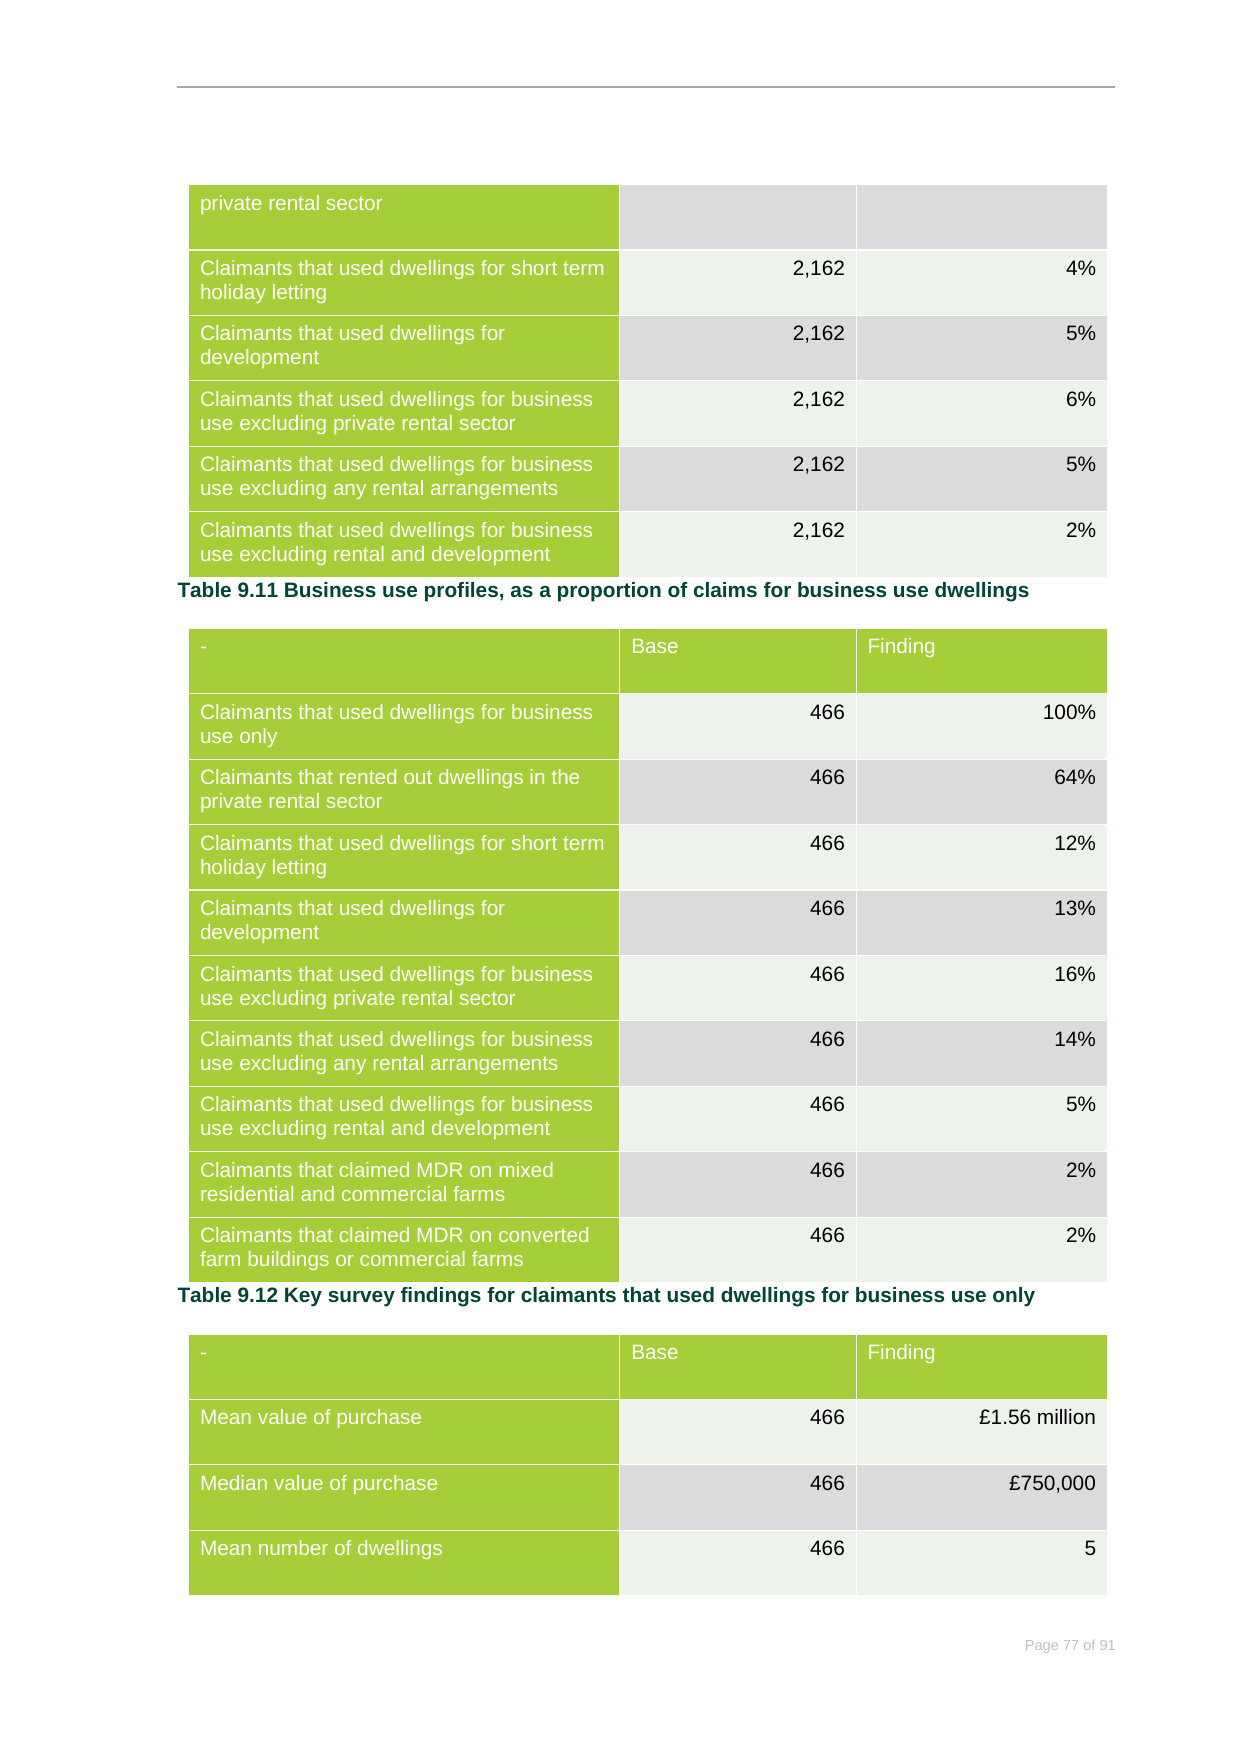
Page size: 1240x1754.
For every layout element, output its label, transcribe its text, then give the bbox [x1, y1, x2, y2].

table_cell private rental sector [189, 185, 619, 249]
table_cell Claimants that claimed MDR on converted farm buildings or commercial farms [189, 1218, 619, 1282]
table_cell 100% [857, 694, 1107, 759]
table_cell 466 [620, 891, 856, 955]
table_cell [857, 185, 1107, 249]
table_cell 14% [857, 1021, 1107, 1086]
table_cell 5% [857, 447, 1107, 511]
table_cell 2,162 [620, 316, 856, 380]
table_cell Claimants that used dwellings for business use excluding rental and development [189, 512, 619, 577]
table_cell 466 [620, 694, 856, 759]
table_cell 466 [620, 1400, 856, 1464]
table_cell Claimants that rented out dwellings in the private rental sector [189, 760, 619, 824]
table_cell 466 [620, 1152, 856, 1217]
table_cell Claimants that used dwellings for short term holiday letting [189, 251, 619, 315]
table_cell 5 [857, 1531, 1107, 1595]
table_cell Claimants that used dwellings for development [189, 891, 619, 955]
table_cell 466 [620, 956, 856, 1020]
table_cell 13% [857, 891, 1107, 955]
table_cell 4% [857, 251, 1107, 315]
table_cell 466 [620, 760, 856, 824]
table_cell Claimants that used dwellings for business use excluding any rental arrangements [189, 1021, 619, 1086]
table_cell 2,162 [620, 251, 856, 315]
table_cell Claimants that claimed MDR on mixed residential and commercial farms [189, 1152, 619, 1217]
table_cell 2,162 [620, 381, 856, 446]
table_cell 466 [620, 1218, 856, 1282]
text Table 9.12 Key survey findings for claimants that used dwellings for business use only [177, 1283, 1115, 1315]
table_cell Mean value of purchase [189, 1400, 619, 1464]
table_header Finding [857, 1335, 1107, 1399]
table_cell 64% [857, 760, 1107, 824]
table_cell 2% [857, 1218, 1107, 1282]
table_cell 5% [857, 1087, 1107, 1151]
table_cell 2,162 [620, 447, 856, 511]
table_cell 466 [620, 1087, 856, 1151]
table_header - [189, 629, 619, 693]
table_cell 16% [857, 956, 1107, 1020]
table_cell Claimants that used dwellings for short term holiday letting [189, 825, 619, 889]
table_cell 2,162 [620, 512, 856, 577]
table_header - [189, 1335, 619, 1399]
table_cell 12% [857, 825, 1107, 889]
table_cell Claimants that used dwellings for business use excluding rental and development [189, 1087, 619, 1151]
table_cell 2% [857, 512, 1107, 577]
table_cell 466 [620, 825, 856, 889]
table_cell Claimants that used dwellings for business use excluding private rental sector [189, 956, 619, 1020]
table_cell [620, 185, 856, 249]
table_cell Claimants that used dwellings for business use excluding private rental sector [189, 381, 619, 446]
table_cell Median value of purchase [189, 1465, 619, 1530]
table_cell 466 [620, 1531, 856, 1595]
table_cell £750,000 [857, 1465, 1107, 1530]
table_header Finding [857, 629, 1107, 693]
text Table 9.11 Business use profiles, as a proportion of claims for business use dwellings [177, 578, 1115, 609]
table_header Base [620, 1335, 856, 1399]
table_cell Mean number of dwellings [189, 1531, 619, 1595]
table_cell 466 [620, 1465, 856, 1530]
table_cell 6% [857, 381, 1107, 446]
table_cell 2% [857, 1152, 1107, 1217]
table_cell Claimants that used dwellings for business use excluding any rental arrangements [189, 447, 619, 511]
table_cell Claimants that used dwellings for development [189, 316, 619, 380]
table_cell 5% [857, 316, 1107, 380]
table_header Base [620, 629, 856, 693]
table_cell 466 [620, 1021, 856, 1086]
table_cell £1.56 million [857, 1400, 1107, 1464]
table_cell Claimants that used dwellings for business use only [189, 694, 619, 759]
